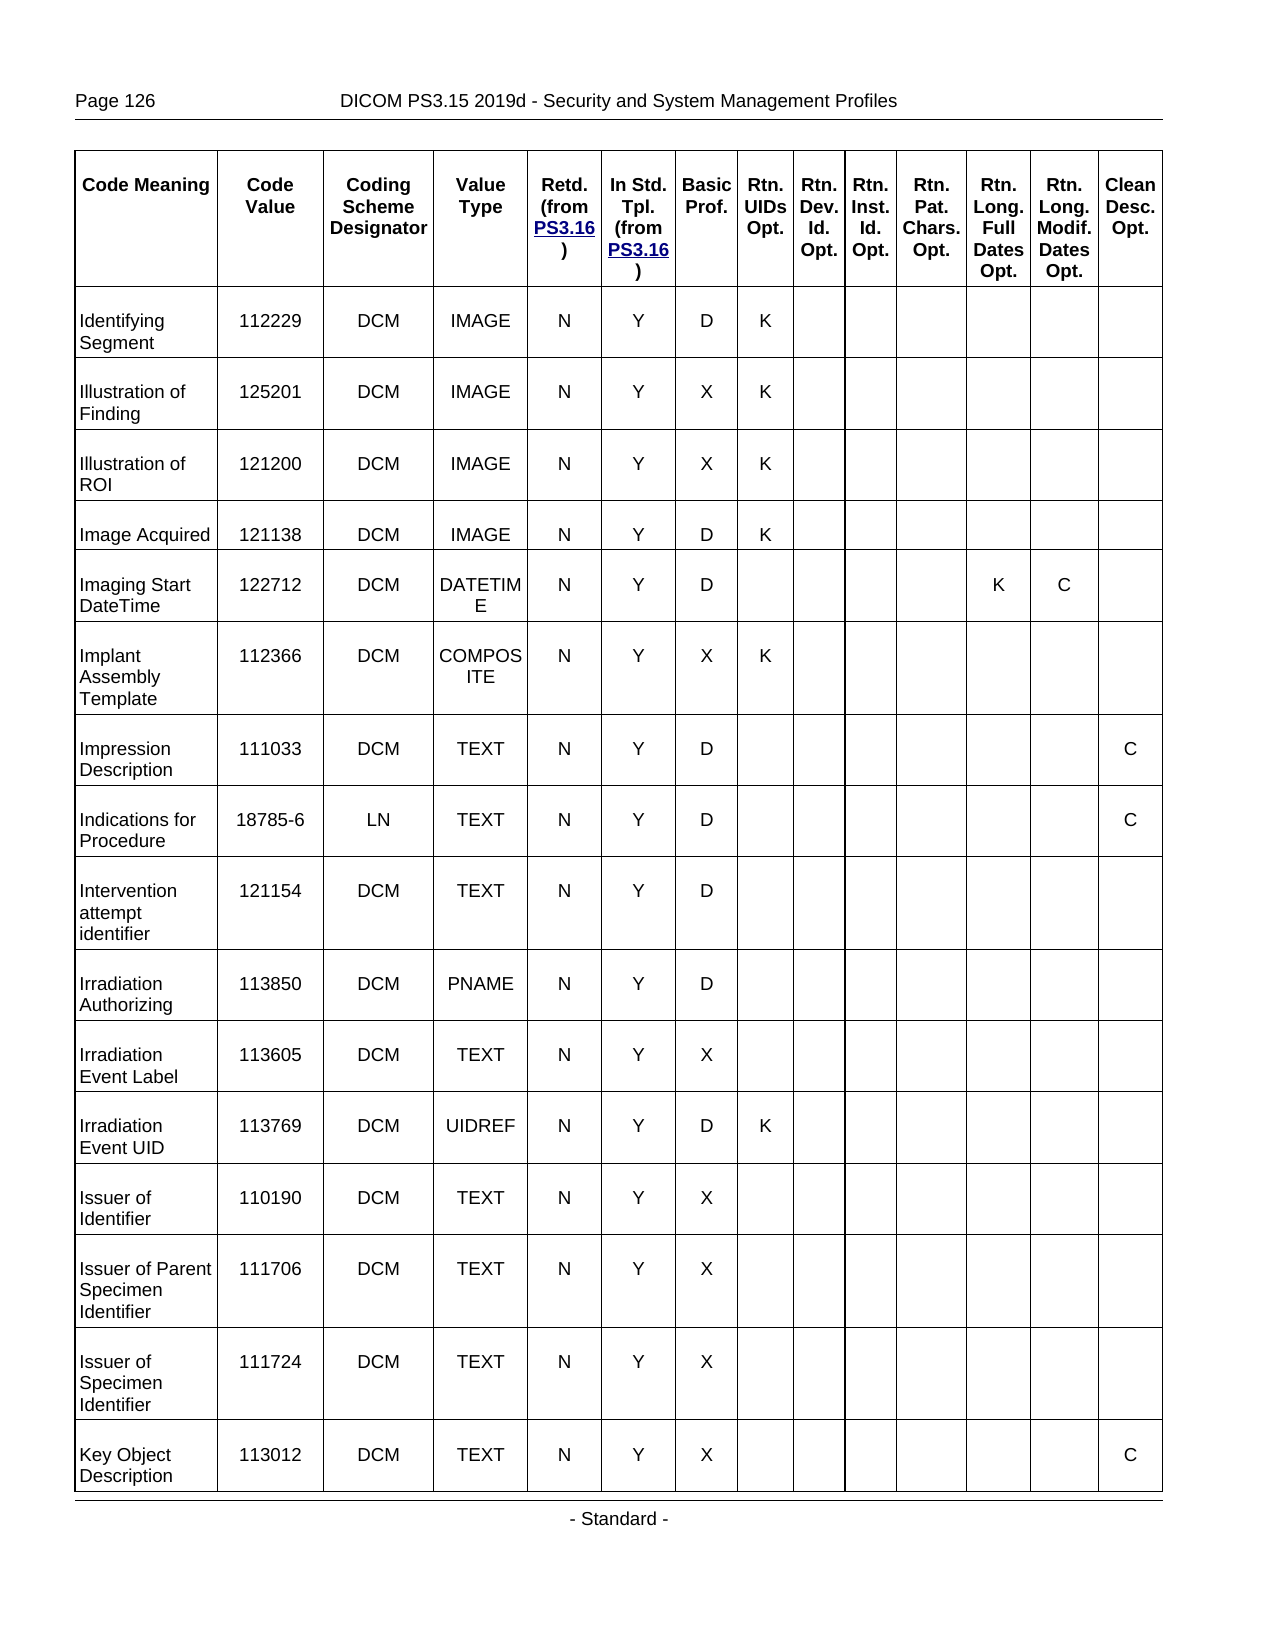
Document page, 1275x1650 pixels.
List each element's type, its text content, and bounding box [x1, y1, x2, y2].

table_cell [897, 857, 966, 949]
table_cell N [528, 715, 601, 785]
table_cell [846, 1420, 896, 1491]
table_cell K [738, 622, 793, 713]
table_cell DCM [324, 1235, 433, 1327]
table_cell Y [602, 287, 675, 357]
table_cell [967, 1021, 1030, 1091]
table_header Coding Scheme Designator [324, 151, 433, 286]
table_cell Y [602, 1328, 675, 1419]
table_header Rtn. Pat. Chars. Opt. [897, 151, 966, 286]
table_cell N [528, 550, 601, 621]
table_cell [897, 1092, 966, 1162]
table_cell Irradiation Event Label [76, 1021, 217, 1091]
table_cell [846, 950, 896, 1020]
table_cell [794, 950, 844, 1020]
table_cell K [738, 501, 793, 549]
table_cell [1031, 287, 1098, 357]
table_cell [1031, 622, 1098, 713]
table_cell [967, 430, 1030, 500]
table_cell N [528, 786, 601, 856]
table_cell [846, 550, 896, 621]
table_cell 110190 [218, 1164, 323, 1234]
table_cell [846, 358, 896, 428]
table_cell Impression Description [76, 715, 217, 785]
table_cell [967, 786, 1030, 856]
table_cell 121154 [218, 857, 323, 949]
table_header Basic Prof. [676, 151, 737, 286]
table_cell DCM [324, 1328, 433, 1419]
table_cell [1099, 950, 1162, 1020]
table_cell [1099, 1235, 1162, 1327]
table_cell X [676, 1164, 737, 1234]
table_cell Implant Assembly Template [76, 622, 217, 713]
table_cell [1099, 501, 1162, 549]
table_cell N [528, 1235, 601, 1327]
table_cell [738, 1328, 793, 1419]
table_header Rtn. Inst. Id. Opt. [846, 151, 896, 286]
table_cell Y [602, 1235, 675, 1327]
table_cell [967, 1235, 1030, 1327]
table_cell [846, 1164, 896, 1234]
table_cell TEXT [434, 1021, 527, 1091]
table_cell [1031, 1021, 1098, 1091]
table_cell IMAGE [434, 430, 527, 500]
table_header In Std. Tpl. (from PS3.16) [602, 151, 675, 286]
table_cell [1031, 950, 1098, 1020]
table_cell [1099, 1021, 1162, 1091]
table_cell [967, 1092, 1030, 1162]
table_cell Y [602, 786, 675, 856]
table_cell [738, 1021, 793, 1091]
table_cell Issuer of Identifier [76, 1164, 217, 1234]
table_cell [846, 430, 896, 500]
table_cell DCM [324, 857, 433, 949]
table_cell [794, 715, 844, 785]
table_cell [738, 950, 793, 1020]
table_cell DCM [324, 501, 433, 549]
table_cell [1099, 287, 1162, 357]
table_cell DCM [324, 622, 433, 713]
table_cell [846, 1021, 896, 1091]
table_cell 113850 [218, 950, 323, 1020]
table_cell Indications for Procedure [76, 786, 217, 856]
table_cell Intervention attempt identifier [76, 857, 217, 949]
table_cell C [1031, 550, 1098, 621]
table_cell IMAGE [434, 358, 527, 428]
table_cell Issuer of Parent Specimen Identifier [76, 1235, 217, 1327]
table_cell K [967, 550, 1030, 621]
table_cell TEXT [434, 715, 527, 785]
table_cell [794, 550, 844, 621]
table_cell [794, 622, 844, 713]
table_cell [897, 430, 966, 500]
table_cell [738, 1164, 793, 1234]
table_cell TEXT [434, 857, 527, 949]
table_cell N [528, 857, 601, 949]
table_cell N [528, 1164, 601, 1234]
table_cell D [676, 786, 737, 856]
table_cell [738, 1235, 793, 1327]
table_cell 112366 [218, 622, 323, 713]
table_cell Y [602, 501, 675, 549]
table_cell [967, 358, 1030, 428]
table_cell [846, 786, 896, 856]
table_cell Y [602, 1092, 675, 1162]
table_cell TEXT [434, 1420, 527, 1491]
table_cell [967, 857, 1030, 949]
table_cell [794, 1092, 844, 1162]
table_cell [967, 501, 1030, 549]
table_cell [967, 715, 1030, 785]
table_cell [897, 1235, 966, 1327]
table_cell DCM [324, 287, 433, 357]
table_cell Y [602, 358, 675, 428]
table_cell PNAME [434, 950, 527, 1020]
table_cell [1099, 430, 1162, 500]
table_cell D [676, 550, 737, 621]
table_cell [1031, 430, 1098, 500]
table_cell [794, 287, 844, 357]
table_cell K [738, 1092, 793, 1162]
table_cell 121200 [218, 430, 323, 500]
table_cell [846, 1092, 896, 1162]
table_cell N [528, 1328, 601, 1419]
table_cell N [528, 358, 601, 428]
table_cell [897, 715, 966, 785]
table_cell D [676, 715, 737, 785]
table_cell [794, 1420, 844, 1491]
table_cell [1031, 715, 1098, 785]
table_cell [897, 950, 966, 1020]
table_cell K [738, 430, 793, 500]
table_cell [794, 501, 844, 549]
table_cell N [528, 430, 601, 500]
table_cell [967, 1164, 1030, 1234]
table_cell [1031, 358, 1098, 428]
table_cell K [738, 287, 793, 357]
table_cell TEXT [434, 786, 527, 856]
table_cell 111033 [218, 715, 323, 785]
table_cell D [676, 501, 737, 549]
table_cell [967, 950, 1030, 1020]
table_cell Y [602, 857, 675, 949]
table_cell UIDREF [434, 1092, 527, 1162]
table_cell X [676, 358, 737, 428]
table_cell [794, 786, 844, 856]
table_cell [794, 1021, 844, 1091]
table_cell D [676, 1092, 737, 1162]
table_cell DCM [324, 1021, 433, 1091]
table_cell DCM [324, 1092, 433, 1162]
table_cell DCM [324, 950, 433, 1020]
table_cell [897, 622, 966, 713]
table_cell N [528, 622, 601, 713]
table_cell DCM [324, 715, 433, 785]
table_cell Y [602, 430, 675, 500]
table_cell [1031, 1420, 1098, 1491]
table_cell N [528, 1092, 601, 1162]
table_cell Irradiation Event UID [76, 1092, 217, 1162]
table_cell [897, 358, 966, 428]
table_cell [967, 1420, 1030, 1491]
table_cell Y [602, 1420, 675, 1491]
table_cell [846, 1328, 896, 1419]
table_cell [897, 1328, 966, 1419]
table_cell Imaging Start DateTime [76, 550, 217, 621]
table_cell D [676, 287, 737, 357]
table_cell Issuer of Specimen Identifier [76, 1328, 217, 1419]
table_cell [794, 1328, 844, 1419]
table_cell C [1099, 786, 1162, 856]
table_cell X [676, 430, 737, 500]
table_cell [967, 622, 1030, 713]
table_cell [897, 550, 966, 621]
table_header Rtn. Long. Modif. Dates Opt. [1031, 151, 1098, 286]
table_cell 111724 [218, 1328, 323, 1419]
table_cell 125201 [218, 358, 323, 428]
table_header Rtn. UIDs Opt. [738, 151, 793, 286]
table_cell [846, 1235, 896, 1327]
table_cell Y [602, 950, 675, 1020]
table_cell [794, 1235, 844, 1327]
table_cell [897, 1021, 966, 1091]
table_cell Illustration of Finding [76, 358, 217, 428]
table_cell [1031, 501, 1098, 549]
table_cell [967, 287, 1030, 357]
table_cell DCM [324, 430, 433, 500]
table_cell DCM [324, 550, 433, 621]
table_cell [738, 1420, 793, 1491]
table_cell [897, 1420, 966, 1491]
table_cell X [676, 622, 737, 713]
table_header Rtn. Dev. Id. Opt. [794, 151, 844, 286]
table_cell Y [602, 622, 675, 713]
table_cell [1099, 622, 1162, 713]
table_cell Y [602, 1021, 675, 1091]
table_cell TEXT [434, 1328, 527, 1419]
table_cell [1099, 550, 1162, 621]
table_cell [897, 1164, 966, 1234]
table_cell [794, 857, 844, 949]
table_cell Y [602, 715, 675, 785]
table_cell [1099, 358, 1162, 428]
table_cell Illustration of ROI [76, 430, 217, 500]
table_cell [967, 1328, 1030, 1419]
table_cell [846, 622, 896, 713]
table_cell [1031, 857, 1098, 949]
table_cell K [738, 358, 793, 428]
table_cell [897, 287, 966, 357]
table_cell [846, 715, 896, 785]
table_cell [738, 550, 793, 621]
table_cell [846, 287, 896, 357]
table_cell DCM [324, 358, 433, 428]
table_cell X [676, 1021, 737, 1091]
table_cell IMAGE [434, 287, 527, 357]
table_cell [1031, 1235, 1098, 1327]
table_cell 113012 [218, 1420, 323, 1491]
table_cell 113769 [218, 1092, 323, 1162]
table_header Retd. (from PS3.16) [528, 151, 601, 286]
table_header Code Meaning [76, 151, 217, 286]
table_cell Y [602, 550, 675, 621]
table_cell [846, 857, 896, 949]
table_cell C [1099, 1420, 1162, 1491]
table_cell DCM [324, 1164, 433, 1234]
table_cell [794, 1164, 844, 1234]
table_cell N [528, 287, 601, 357]
table_cell X [676, 1235, 737, 1327]
table_cell Key Object Description [76, 1420, 217, 1491]
table_cell LN [324, 786, 433, 856]
table_cell [846, 501, 896, 549]
table_cell IMAGE [434, 501, 527, 549]
table_cell 122712 [218, 550, 323, 621]
table_cell [1031, 1328, 1098, 1419]
table_cell DCM [324, 1420, 433, 1491]
table_header Code Value [218, 151, 323, 286]
table_header Clean Desc. Opt. [1099, 151, 1162, 286]
table_cell [738, 857, 793, 949]
table_cell X [676, 1328, 737, 1419]
table_cell [1031, 1092, 1098, 1162]
table_cell [1099, 1164, 1162, 1234]
table_cell [1099, 1328, 1162, 1419]
table_cell 111706 [218, 1235, 323, 1327]
table_cell [1031, 786, 1098, 856]
table_cell Identifying Segment [76, 287, 217, 357]
table_cell [794, 358, 844, 428]
table_header Rtn. Long. Full Dates Opt. [967, 151, 1030, 286]
table_header Value Type [434, 151, 527, 286]
table_cell 121138 [218, 501, 323, 549]
table_cell N [528, 1021, 601, 1091]
table_cell 113605 [218, 1021, 323, 1091]
table_cell [738, 715, 793, 785]
table_cell X [676, 1420, 737, 1491]
table_cell N [528, 1420, 601, 1491]
table_cell COMPOSITE [434, 622, 527, 713]
table_cell N [528, 950, 601, 1020]
table_cell TEXT [434, 1164, 527, 1234]
table_cell [897, 501, 966, 549]
table_cell DATETIME [434, 550, 527, 621]
table_cell Irradiation Authorizing [76, 950, 217, 1020]
table_cell N [528, 501, 601, 549]
table_cell [1099, 857, 1162, 949]
table_cell Y [602, 1164, 675, 1234]
table_cell [1031, 1164, 1098, 1234]
table_cell [794, 430, 844, 500]
table_cell [897, 786, 966, 856]
table_cell [1099, 1092, 1162, 1162]
table_cell D [676, 857, 737, 949]
table_cell 112229 [218, 287, 323, 357]
table_cell D [676, 950, 737, 1020]
table_cell 18785-6 [218, 786, 323, 856]
table_cell [738, 786, 793, 856]
table_cell C [1099, 715, 1162, 785]
table_cell TEXT [434, 1235, 527, 1327]
table_cell Image Acquired [76, 501, 217, 549]
